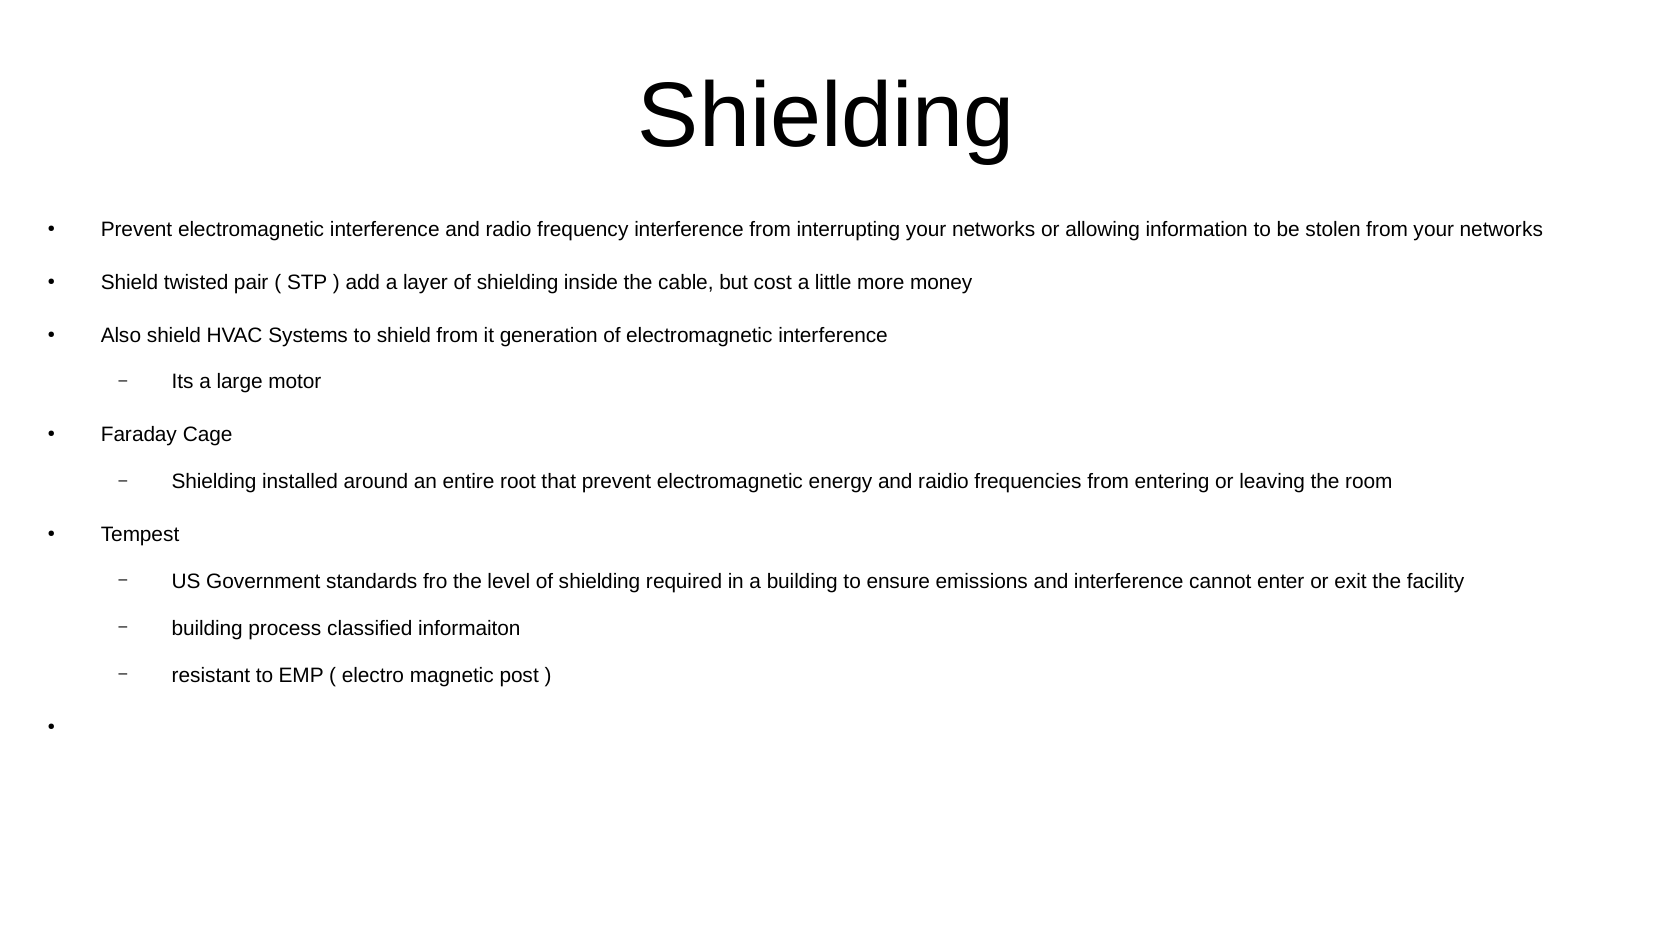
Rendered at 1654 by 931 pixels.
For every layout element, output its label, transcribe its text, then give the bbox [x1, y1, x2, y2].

list Prevent electromagnetic interference and radio frequency interference from interrupting your networks or allowing information to be stolen from your networks Shield twisted pair ( STP ) add a layer of shielding inside the cable, but cost a little more money Also shield HVAC Systems to shield from it generation of electromagnetic interference Its a large motor Faraday Cage Shielding installed around an entire root that prevent electromagnetic energy and raidio frequencies from entering or leaving the room Tempest US Government standards fro the level of shielding required in a building to ensure emissions and interference cannot enter or exit the facility building process classified informaiton resistant to EMP ( electro magnetic post ) [30, 217, 1571, 916]
title Shielding [82, 37, 1571, 193]
